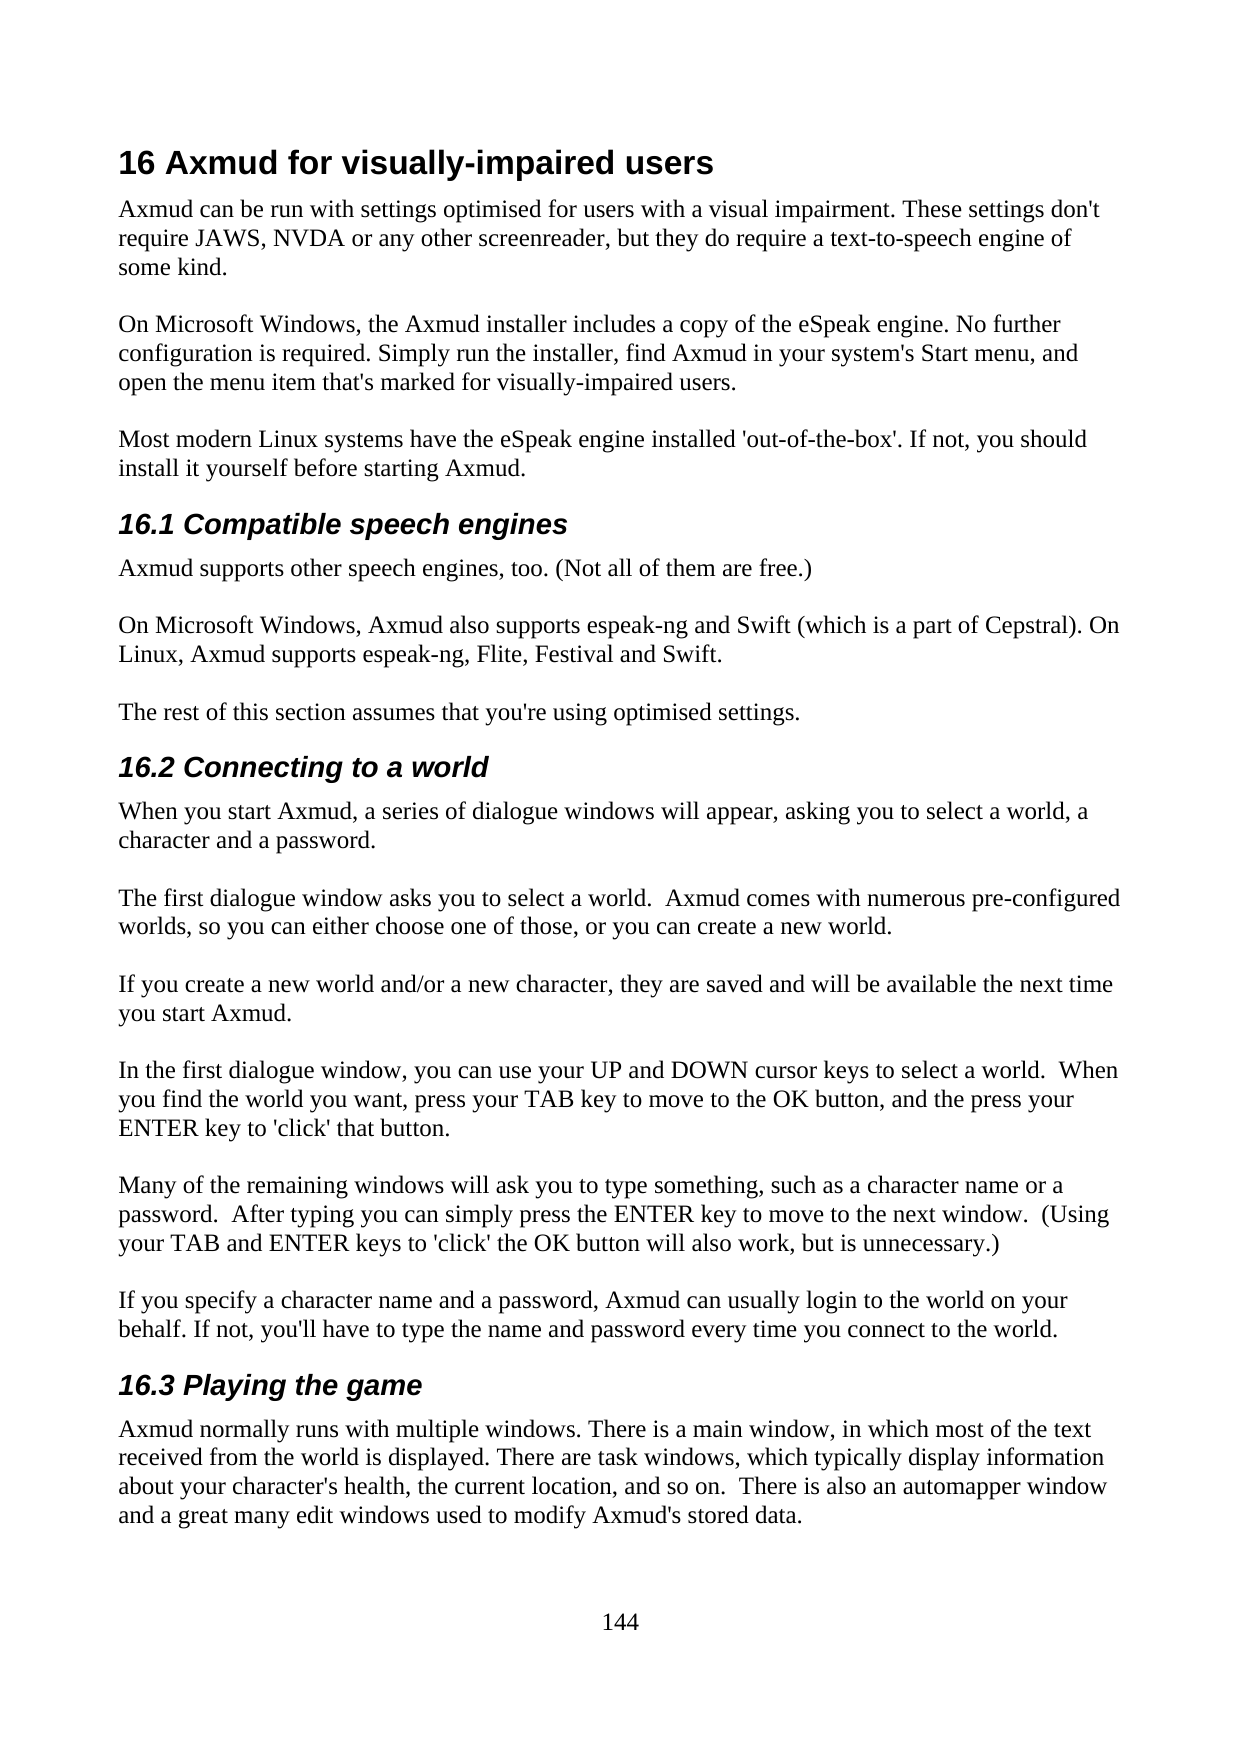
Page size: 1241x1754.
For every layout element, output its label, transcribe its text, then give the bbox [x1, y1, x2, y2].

subtitle 16.3 Playing the game [118, 1368, 1122, 1401]
text Most modern Linux systems have the eSpeak engine installed 'out-of-the-box'. If not, you should install it yourself before starting Axmud. [118, 424, 1122, 482]
text If you create a new world and/or a new character, they are saved and will be available the next time you start Axmud. [118, 969, 1122, 1026]
text Many of the remaining windows will ask you to type something, such as a character name or a password. After typing you can simply press the ENTER key to move to the next window. (Using your TAB and ENTER keys to 'click' the OK button will also work, but is unnecessary.) [118, 1170, 1122, 1256]
text On Microsoft Windows, the Axmud installer includes a copy of the eSpeak engine. No further configuration is required. Simply run the installer, find Axmud in your system's Start menu, and open the menu item that's marked for visually-impaired users. [118, 309, 1122, 396]
subtitle 16.1 Compatible speech engines [118, 507, 1122, 540]
subtitle 16.2 Connecting to a world [118, 750, 1122, 784]
text Axmud supports other speech engines, too. (Not all of them are free.) [118, 553, 1122, 582]
text If you specify a character name and a password, Axmud can usually login to the world on your behalf. If not, you'll have to type the name and password every time you connect to the world. [118, 1285, 1122, 1343]
text When you start Axmud, a series of dialogue windows will appear, asking you to select a world, a character and a password. [118, 796, 1122, 854]
text The first dialogue window asks you to select a world. Axmud comes with numerous pre-configured worlds, so you can either choose one of those, or you can create a new world. [118, 883, 1122, 940]
text Axmud can be run with settings optimised for users with a visual impairment. These settings don't require JAWS, NVDA or any other screenreader, but they do require a text-to-speech engine of some kind. [118, 194, 1122, 281]
text The rest of this section assumes that you're using optimised settings. [118, 697, 1122, 725]
text On Microsoft Windows, Axmud also supports espeak-ng and Swift (which is a part of Cepstral). On Linux, Axmud supports espeak-ng, Flite, Festival and Swift. [118, 610, 1122, 668]
text In the first dialogue window, you can use your UP and DOWN cursor keys to select a world. When you find the world you want, press your TAB key to move to the OK button, and the press your ENTER key to 'click' that button. [118, 1055, 1122, 1141]
text Axmud normally runs with multiple windows. There is a main window, in which most of the text received from the world is displayed. There are task windows, which typically display information about your character's health, the current location, and so on. There is also an automapper window and a great many edit windows used to modify Axmud's stored data. [118, 1414, 1122, 1529]
subtitle 16 Axmud for visually-impaired users [118, 143, 1122, 182]
